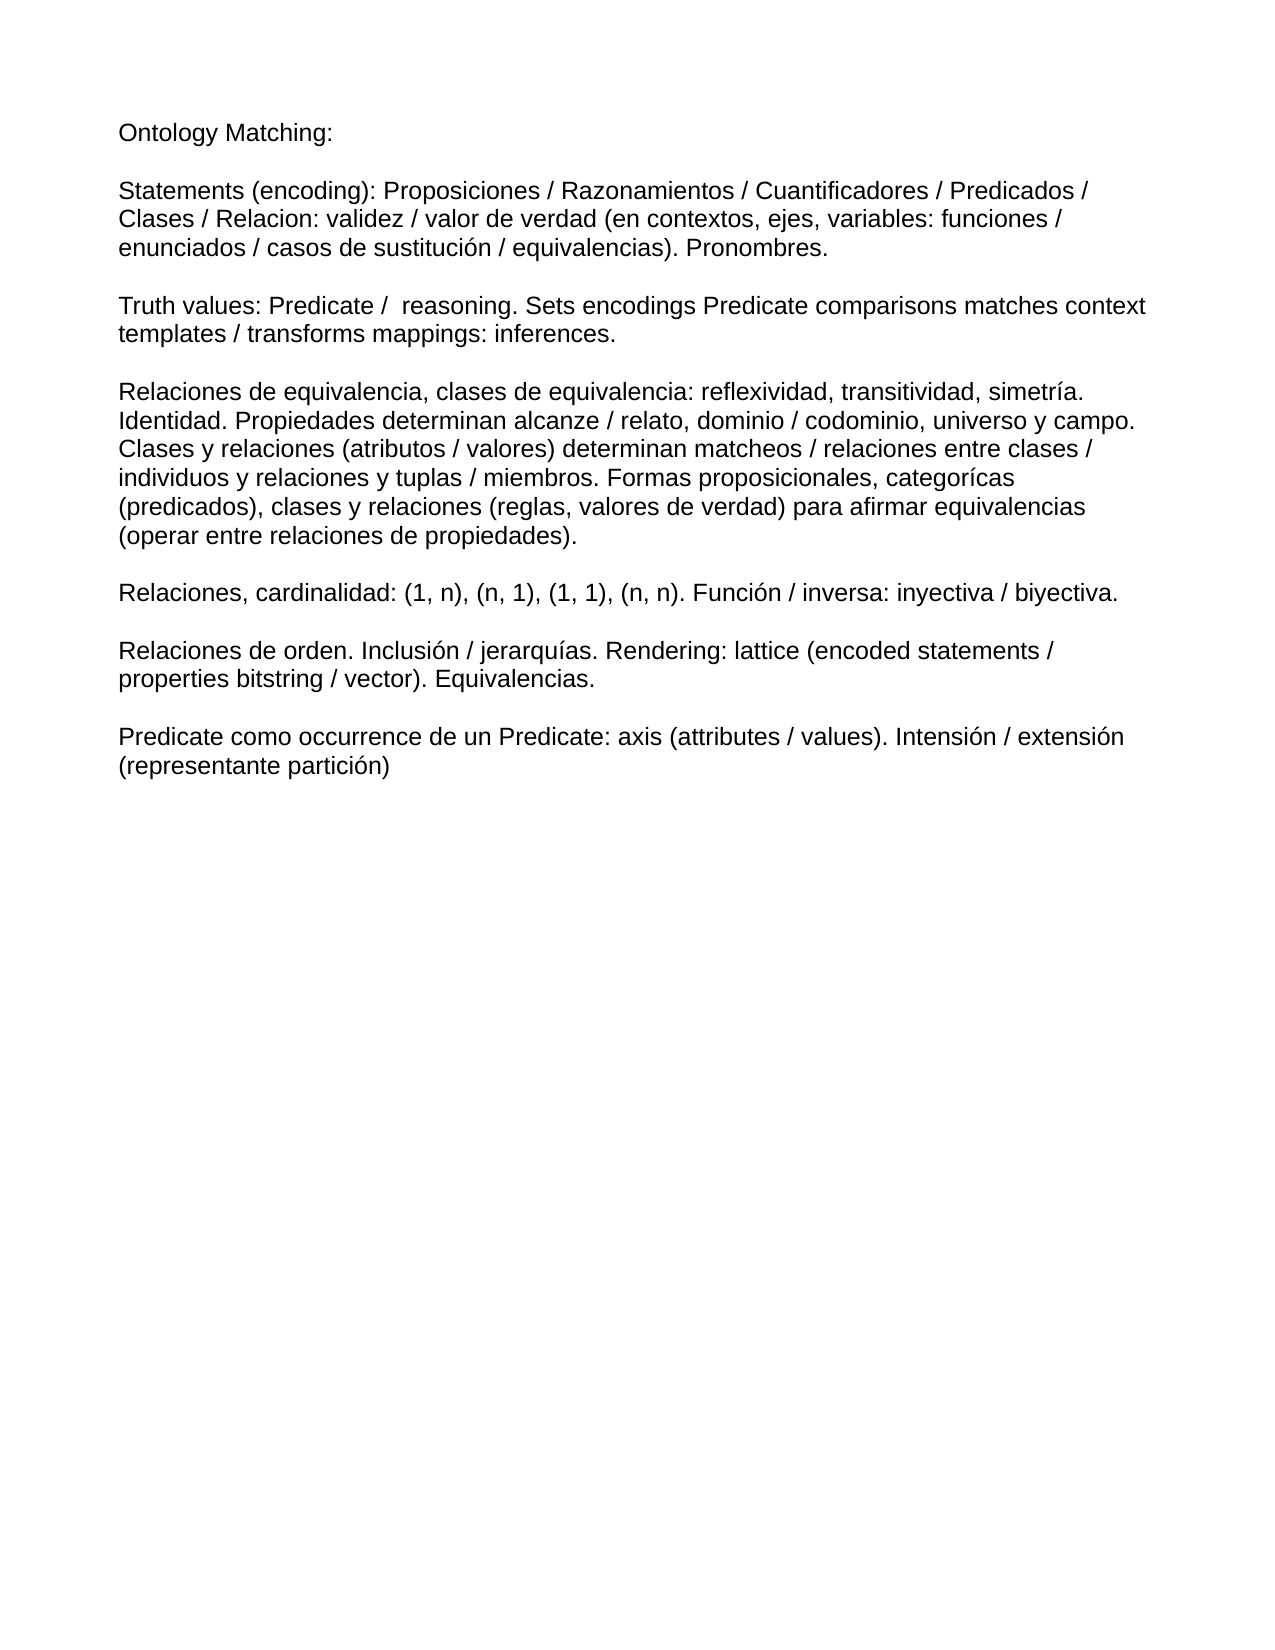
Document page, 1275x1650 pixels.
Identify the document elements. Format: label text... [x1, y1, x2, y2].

text Ontology Matching: [118, 118, 1157, 147]
text Statements (encoding): Proposiciones / Razonamientos / Cuantificadores / Predicados / Clases / Relacion: validez / valor de verdad (en contextos, ejes, variables: funciones / enunciados / casos de sustitución / equivalencias). Pronombres. [118, 176, 1157, 262]
text Truth values: Predicate / reasoning. Sets encodings Predicate comparisons matches context templates / transforms mappings: inferences. [118, 291, 1157, 348]
text Relaciones de equivalencia, clases de equivalencia: reflexividad, transitividad, simetría. Identidad. Propiedades determinan alcanze / relato, dominio / codominio, universo y campo. Clases y relaciones (atributos / valores) determinan matcheos / relaciones entre clases / individuos y relaciones y tuplas / miembros. Formas proposicionales, categorícas (predicados), clases y relaciones (reglas, valores de verdad) para afirmar equivalencias (operar entre relaciones de propiedades). [118, 377, 1157, 549]
text Relaciones, cardinalidad: (1, n), (n, 1), (1, 1), (n, n). Función / inversa: inyectiva / biyectiva. [118, 578, 1157, 607]
text Predicate como occurrence de un Predicate: axis (attributes / values). Intensión / extensión (representante partición) [118, 722, 1157, 779]
text Relaciones de orden. Inclusión / jerarquías. Rendering: lattice (encoded statements / properties bitstring / vector). Equivalencias. [118, 636, 1157, 693]
